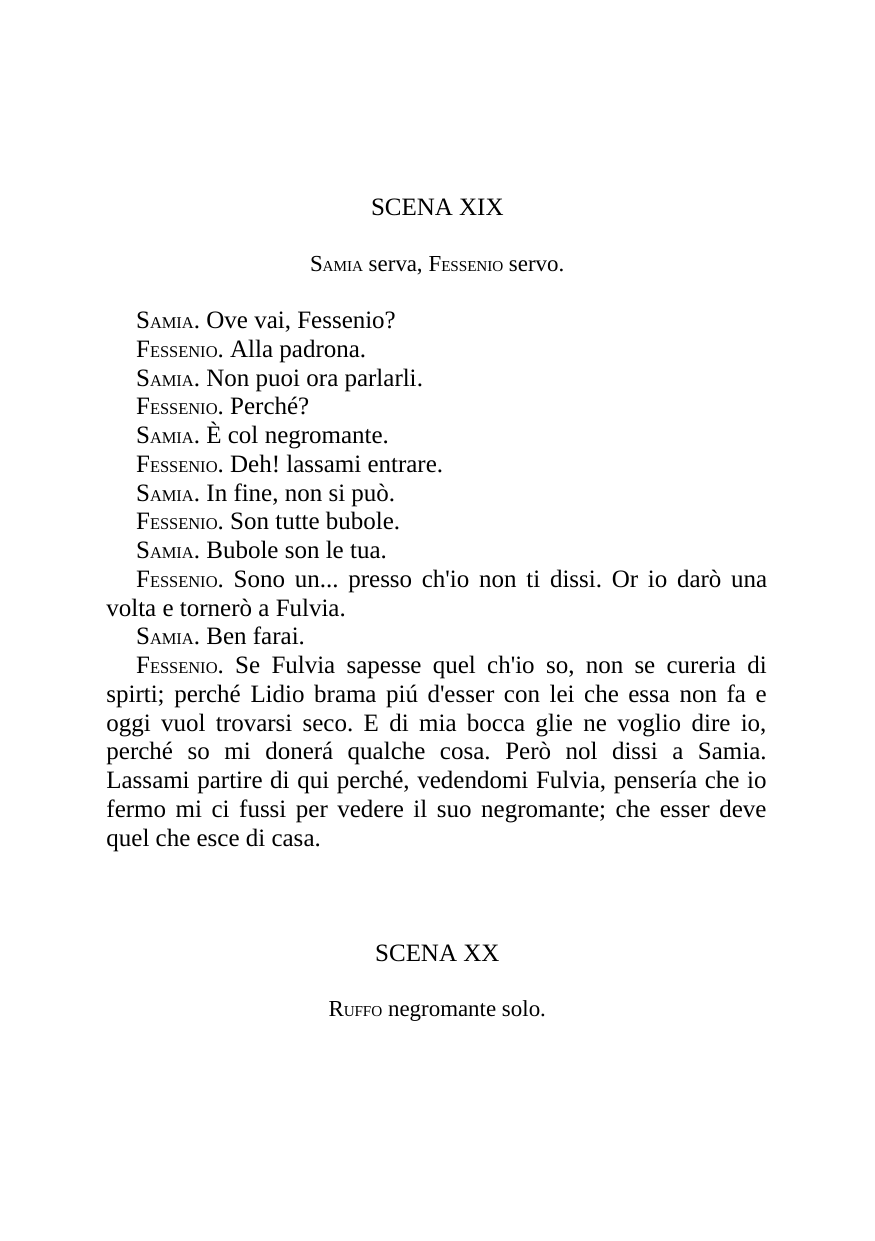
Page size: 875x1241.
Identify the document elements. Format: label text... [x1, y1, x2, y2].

text Fessenio. Perché? [106, 391, 768, 420]
text Ruffo negromante solo. [106, 995, 768, 1021]
text Samia. Non puoi ora parlarli. [106, 363, 768, 391]
text Fessenio. Alla padrona. [106, 334, 768, 363]
text Fessenio. Sono un... presso ch'io non ti dissi. Or io darò una volta e tornerò a Fulvia. [106, 564, 768, 621]
text SCENA XX [106, 938, 768, 966]
text Samia. Bubole son le tua. [106, 535, 768, 564]
text Samia. Ben farai. [106, 621, 768, 650]
text Samia serva, Fessenio servo. [106, 250, 768, 276]
text Fessenio. Se Fulvia sapesse quel ch'io so, non se cureria di spirti; perché Lidio brama piú d'esser con lei che essa non fa e oggi vuol trovarsi seco. E di mia bocca glie ne voglio dire io, perché so mi donerá qualche cosa. Però nol dissi a Samia. Lassami partire di qui perché, vedendomi Fulvia, pensería che io fermo mi ci fussi per vedere il suo negromante; che esser deve quel che esce di casa. [106, 650, 768, 851]
text Samia. In fine, non si può. [106, 478, 768, 506]
text Fessenio. Son tutte bubole. [106, 506, 768, 535]
text SCENA XIX [106, 192, 768, 221]
text Fessenio. Deh! lassami entrare. [106, 449, 768, 478]
text Samia. Ove vai, Fessenio? [106, 305, 768, 334]
text Samia. È col negromante. [106, 420, 768, 449]
